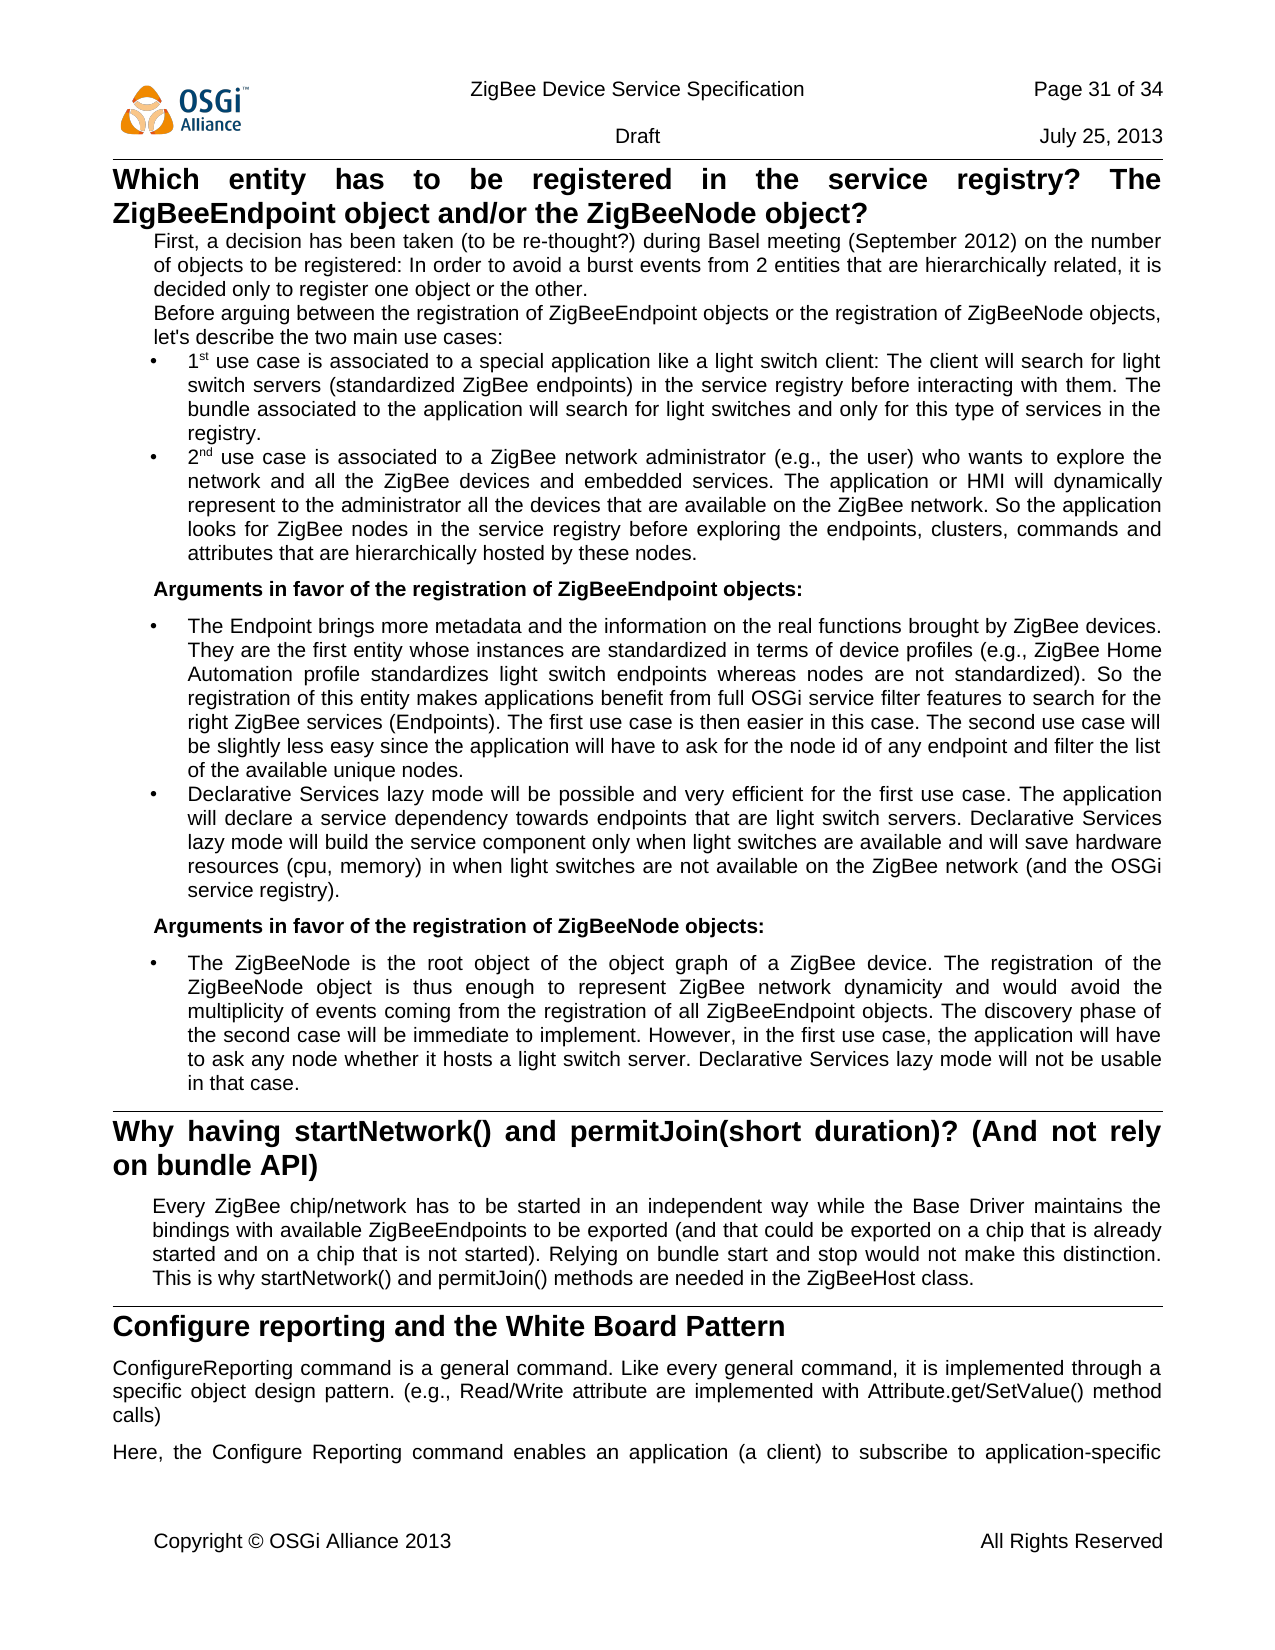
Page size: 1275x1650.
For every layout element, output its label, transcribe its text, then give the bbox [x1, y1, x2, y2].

text Every ZigBee chip/network has to be started in an independent way while the Base Driver maintains the bindings with available ZigBeeEndpoints to be exported (and that could be exported on a chip that is already started and on a chip that is not started). Relying on bundle start and stop would not make this distinction. This is why startNetwork() and permitJoin() methods are needed in the ZigBeeHost class. [152, 1194, 1163, 1289]
text Here, the Configure Reporting command enables an application (a client) to subscribe to application-specific [112, 1440, 1163, 1464]
subtitle Which entity has to be registered in the service registry? The ZigBeeEndpoint object and/or the ZigBeeNode object? [112, 160, 1163, 229]
list Declarative Services lazy mode will be possible and very efficient for the first use case. The application will declare a service dependency towards endpoints that are light switch servers. Declarative Services lazy mode will build the service component only when light switches are available and will save hardware resources (cpu, memory) in when light switches are not available on the ZigBee network (and the OSGi service registry). [150, 782, 1163, 901]
picture [113, 78, 257, 142]
list 2nd use case is associated to a ZigBee network administrator (e.g., the user) who wants to explore the network and all the ZigBee devices and embedded services. The application or HMI will dynamically represent to the administrator all the devices that are available on the ZigBee network. So the application looks for ZigBee nodes in the service registry before exploring the endpoints, clusters, commands and attributes that are hierarchically hosted by these nodes. [150, 445, 1163, 565]
subtitle Why having startNetwork() and permitJoin(short duration)? (And not rely on bundle API) [112, 1112, 1163, 1181]
text First, a decision has been taken (to be re-thought?) during Basel meeting (September 2012) on the number of objects to be registered: In order to avoid a burst events from 2 entities that are hierarchically related, it is decided only to register one object or the other. [153, 229, 1163, 301]
text Before arguing between the registration of ZigBeeEndpoint objects or the registration of ZigBeeNode objects, let's describe the two main use cases: [153, 301, 1163, 349]
list The ZigBeeNode is the root object of the object graph of a ZigBee device. The registration of the ZigBeeNode object is thus enough to represent ZigBee network dynamicity and would avoid the multiplicity of events coming from the registration of all ZigBeeEndpoint objects. The discovery phase of the second case will be immediate to implement. However, in the first use case, the application will have to ask any node whether it hosts a light switch server. Declarative Services lazy mode will not be usable in that case. [150, 950, 1163, 1094]
list 1st use case is associated to a special application like a light switch client: The client will search for light switch servers (standardized ZigBee endpoints) in the service registry before interacting with them. The bundle associated to the application will search for light switches and only for this type of services in the registry. [150, 349, 1163, 445]
text Arguments in favor of the registration of ZigBeeEndpoint objects: [153, 577, 1163, 601]
subtitle Configure reporting and the White Board Pattern [112, 1307, 1163, 1343]
list The Endpoint brings more metadata and the information on the real functions brought by ZigBee devices. They are the first entity whose instances are standardized in terms of device profiles (e.g., ZigBee Home Automation profile standardizes light switch endpoints whereas nodes are not standardized). So the registration of this entity makes applications benefit from full OSGi service filter features to search for the right ZigBee services (Endpoints). The first use case is then easier in this case. The second use case will be slightly less easy since the application will have to ask for the node id of any endpoint and filter the list of the available unique nodes. [150, 614, 1163, 782]
text Arguments in favor of the registration of ZigBeeNode objects: [153, 914, 1163, 938]
